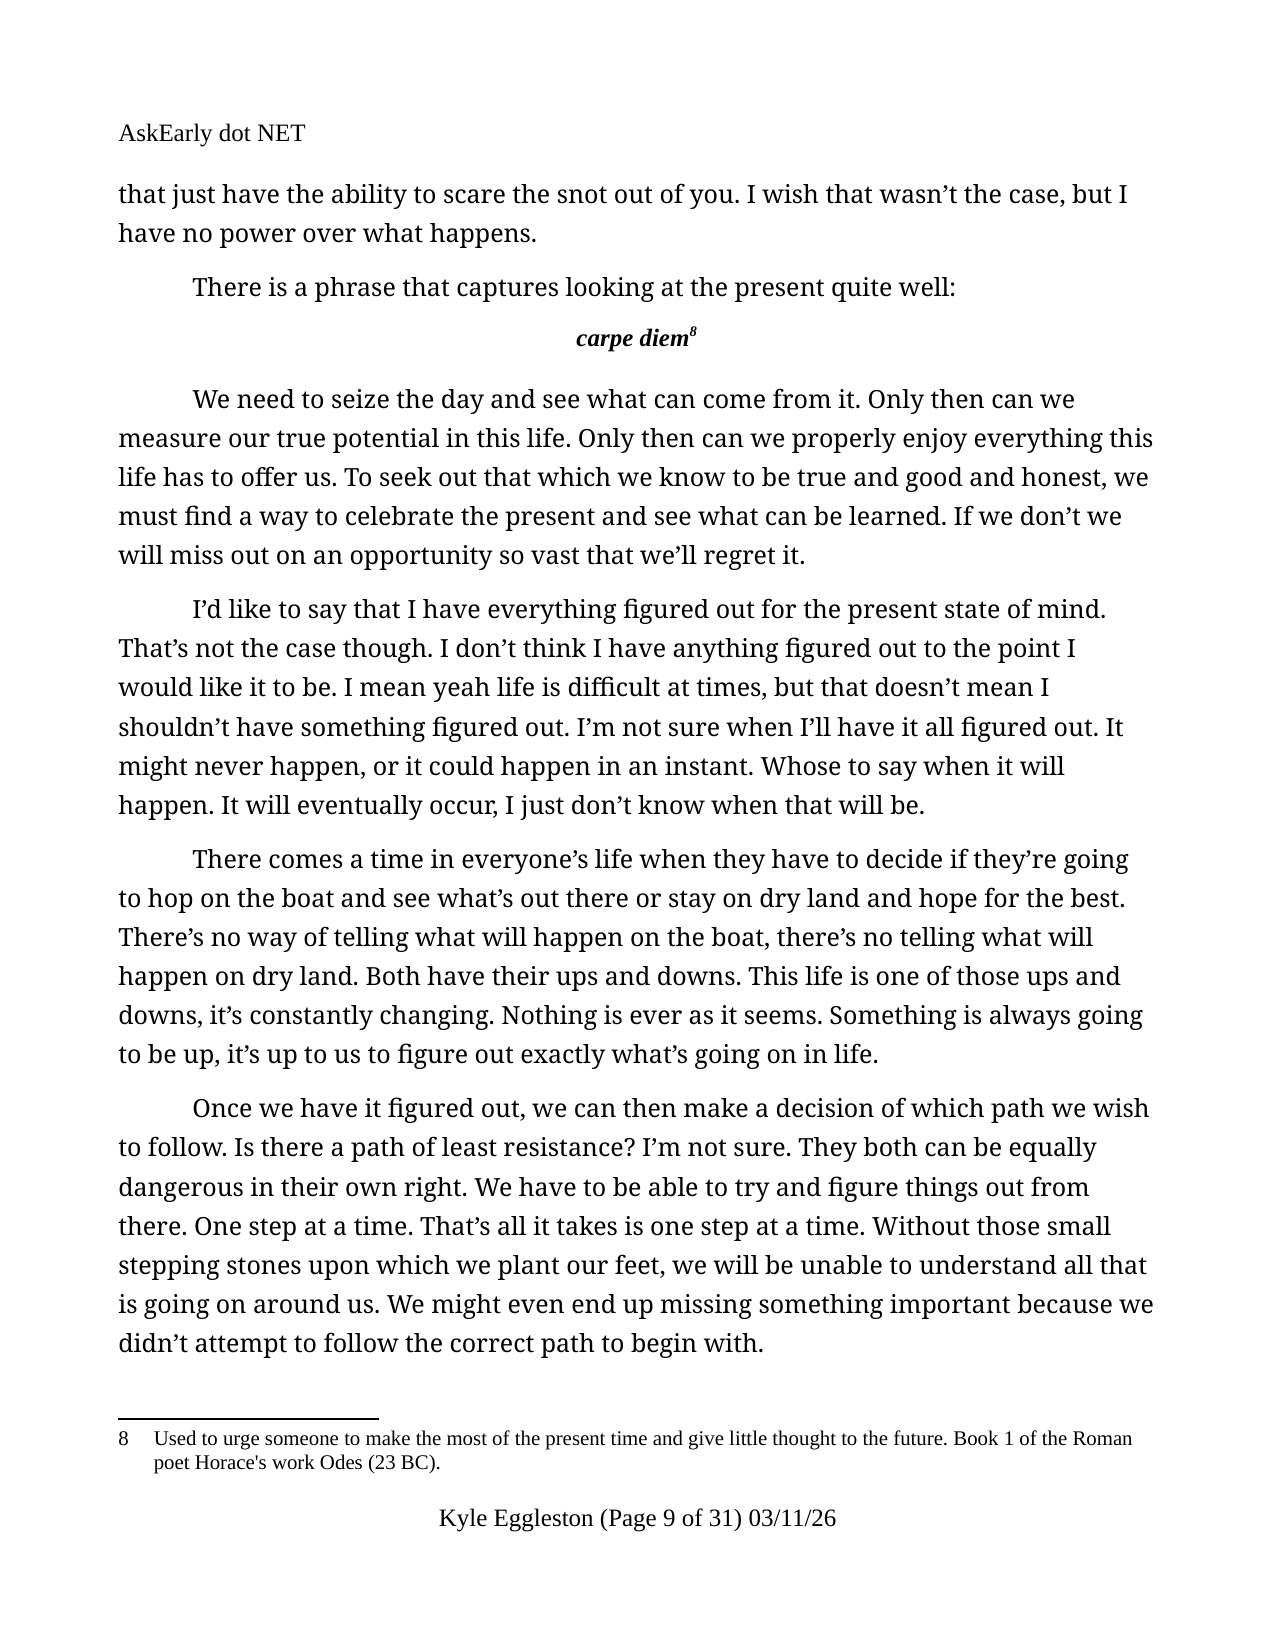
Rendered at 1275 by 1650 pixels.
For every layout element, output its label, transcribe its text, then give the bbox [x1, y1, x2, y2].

text There comes a time in everyone’s life when they have to decide if they’re going to hop on the boat and see what’s out there or stay on dry land and hope for the best. There’s no way of telling what will happen on the boat, there’s no telling what will happen on dry land. Both have their ups and downs. This life is one of those ups and downs, it’s constantly changing. Nothing is ever as it seems. Something is always going to be up, it’s up to us to figure out exactly what’s going on in life. [118, 841, 1157, 1071]
text We need to seize the day and see what can come from it. Only then can we measure our true potential in this life. Only then can we properly enjoy everything this life has to offer us. To seek out that which we know to be true and good and honest, we must find a way to celebrate the present and see what can be learned. If we don’t we will miss out on an opportunity so vast that we’ll regret it. [118, 381, 1157, 572]
text carpe diem [177, 323, 1098, 352]
text I’d like to say that I have everything figured out for the present state of mind. That’s not the case though. I don’t think I have anything figured out to the point I would like it to be. I mean yeah life is difficult at times, but that doesn’t mean I shouldn’t have something figured out. I’m not sure when I’ll have it all figured out. It might never happen, or it could happen in an instant. Whose to say when it will happen. It will eventually occur, I just don’t know when that will be. [118, 592, 1157, 822]
text Used to urge someone to make the most of the present time and give little thought to the future. Book 1 of the Roman poet Horace's work Odes (23 BC). [118, 1426, 1157, 1474]
text that just have the ability to scare the snot out of you. I wish that wasn’t the case, but I have no power over what happens. [118, 176, 1157, 249]
text Once we have it figured out, we can then make a decision of which path we wish to follow. Is there a path of least resistance? I’m not sure. They both can be equally dangerous in their own right. We have to be able to try and figure things out from there. One step at a time. That’s all it takes is one step at a time. Without those small stepping stones upon which we plant our feet, we will be unable to understand all that is going on around us. We might even end up missing something important because we didn’t attempt to follow the correct path to begin with. [118, 1091, 1157, 1360]
text There is a phrase that captures looking at the present quite well: [118, 269, 1157, 303]
